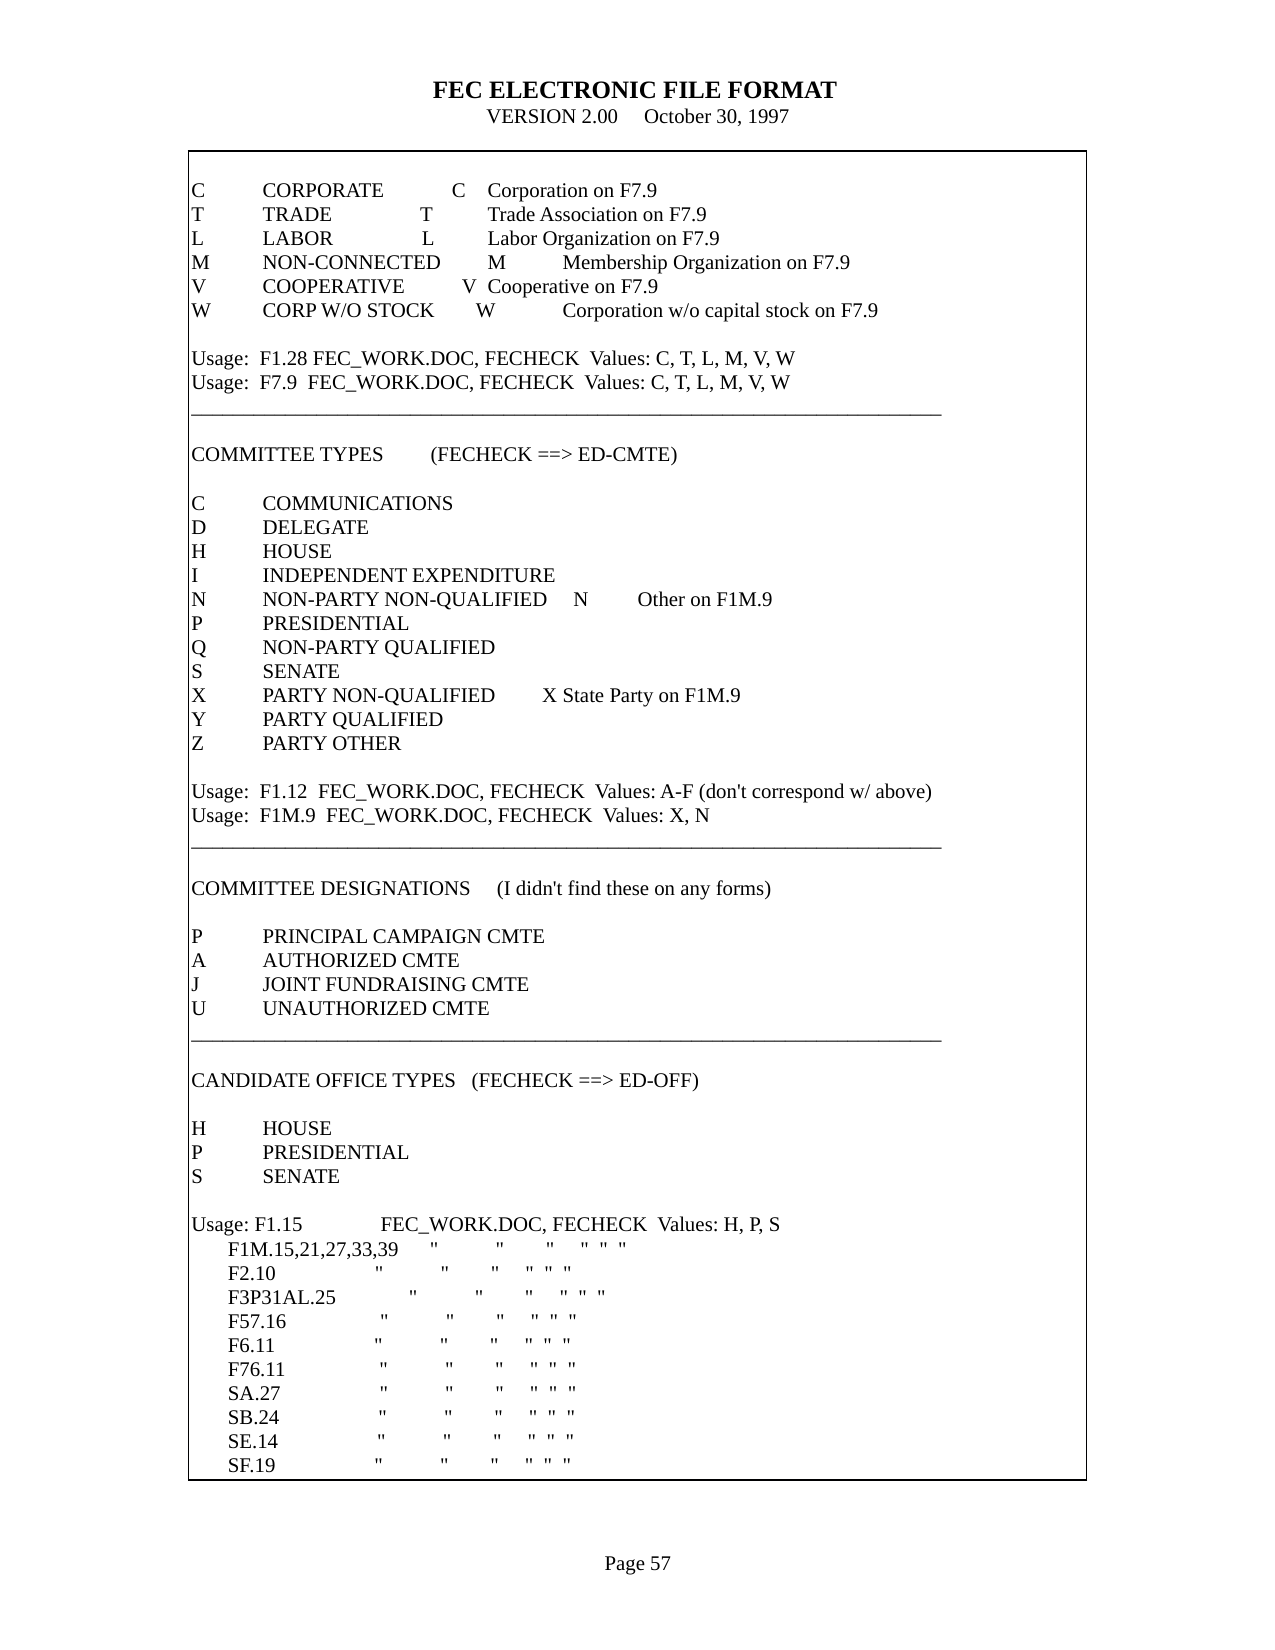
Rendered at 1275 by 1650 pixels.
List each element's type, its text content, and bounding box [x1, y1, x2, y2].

text J JOINT FUNDRAISING CMTE [189, 968, 1086, 992]
text S SENATE [189, 655, 1086, 679]
text F57.16 " " " " " " [189, 1305, 1086, 1329]
text F1M.15,21,27,33,39 " " " " " " [189, 1233, 1086, 1257]
text Z PARTY OTHER [189, 727, 1086, 755]
text N NON-PARTY NON-QUALIFIED N Other on F1M.9 [189, 583, 1086, 607]
text SB.24 " " " " " " [189, 1401, 1086, 1425]
text H HOUSE [189, 535, 1086, 559]
text SE.14 " " " " " " [189, 1425, 1086, 1449]
text F76.11 " " " " " " [189, 1353, 1086, 1377]
text COMMITTEE TYPES (FECHECK ==> ED-CMTE) [189, 439, 1086, 466]
text U UNAUTHORIZED CMTE [189, 992, 1086, 1016]
text D DELEGATE [189, 511, 1086, 535]
text P PRESIDENTIAL [189, 607, 1086, 631]
text F6.11 " " " " " " [189, 1329, 1086, 1353]
text Q NON-PARTY QUALIFIED [189, 631, 1086, 655]
text Usage: F1.15 FEC_WORK.DOC, FECHECK Values: H, P, S [189, 1209, 1086, 1233]
text H HOUSE [189, 1112, 1086, 1137]
text V COOPERATIVE V Cooperative on F7.9 [189, 270, 1086, 294]
text Y PARTY QUALIFIED [189, 703, 1086, 727]
text F2.10 " " " " " " [189, 1257, 1086, 1281]
text Usage: F1.28 FEC_WORK.DOC, FECHECK Values: C, T, L, M, V, W [189, 342, 1086, 367]
text ________________________________________________________________________ [189, 1016, 1086, 1044]
text COMMITTEE DESIGNATIONS (I didn't find these on any forms) [189, 872, 1086, 899]
text W CORP W/O STOCK W Corporation w/o capital stock on F7.9 [189, 294, 1086, 322]
text SF.19 " " " " " " [189, 1449, 1086, 1479]
text A AUTHORIZED CMTE [189, 944, 1086, 968]
text M NON-CONNECTED M Membership Organization on F7.9 [189, 246, 1086, 270]
text P PRINCIPAL CAMPAIGN CMTE [189, 920, 1086, 944]
text Usage: F1.12 FEC_WORK.DOC, FECHECK Values: A-F (don't correspond w/ above) [189, 776, 1086, 800]
text S SENATE [189, 1161, 1086, 1188]
text ________________________________________________________________________ [189, 824, 1086, 851]
text Usage: F7.9 FEC_WORK.DOC, FECHECK Values: C, T, L, M, V, W [189, 367, 1086, 391]
text L LABOR L Labor Organization on F7.9 [189, 222, 1086, 246]
text Usage: F1M.9 FEC_WORK.DOC, FECHECK Values: X, N [189, 800, 1086, 824]
text C COMMUNICATIONS [189, 487, 1086, 511]
text X PARTY NON-QUALIFIED X State Party on F1M.9 [189, 679, 1086, 703]
text I INDEPENDENT EXPENDITURE [189, 559, 1086, 583]
text SA.27 " " " " " " [189, 1377, 1086, 1401]
text C CORPORATE C Corporation on F7.9 [189, 174, 1086, 198]
text T TRADE T Trade Association on F7.9 [189, 198, 1086, 222]
text F3P31AL.25 " " " " " " [189, 1281, 1086, 1305]
text ________________________________________________________________________ [189, 391, 1086, 418]
text P PRESIDENTIAL [189, 1137, 1086, 1161]
text CANDIDATE OFFICE TYPES (FECHECK ==> ED-OFF) [189, 1064, 1086, 1092]
